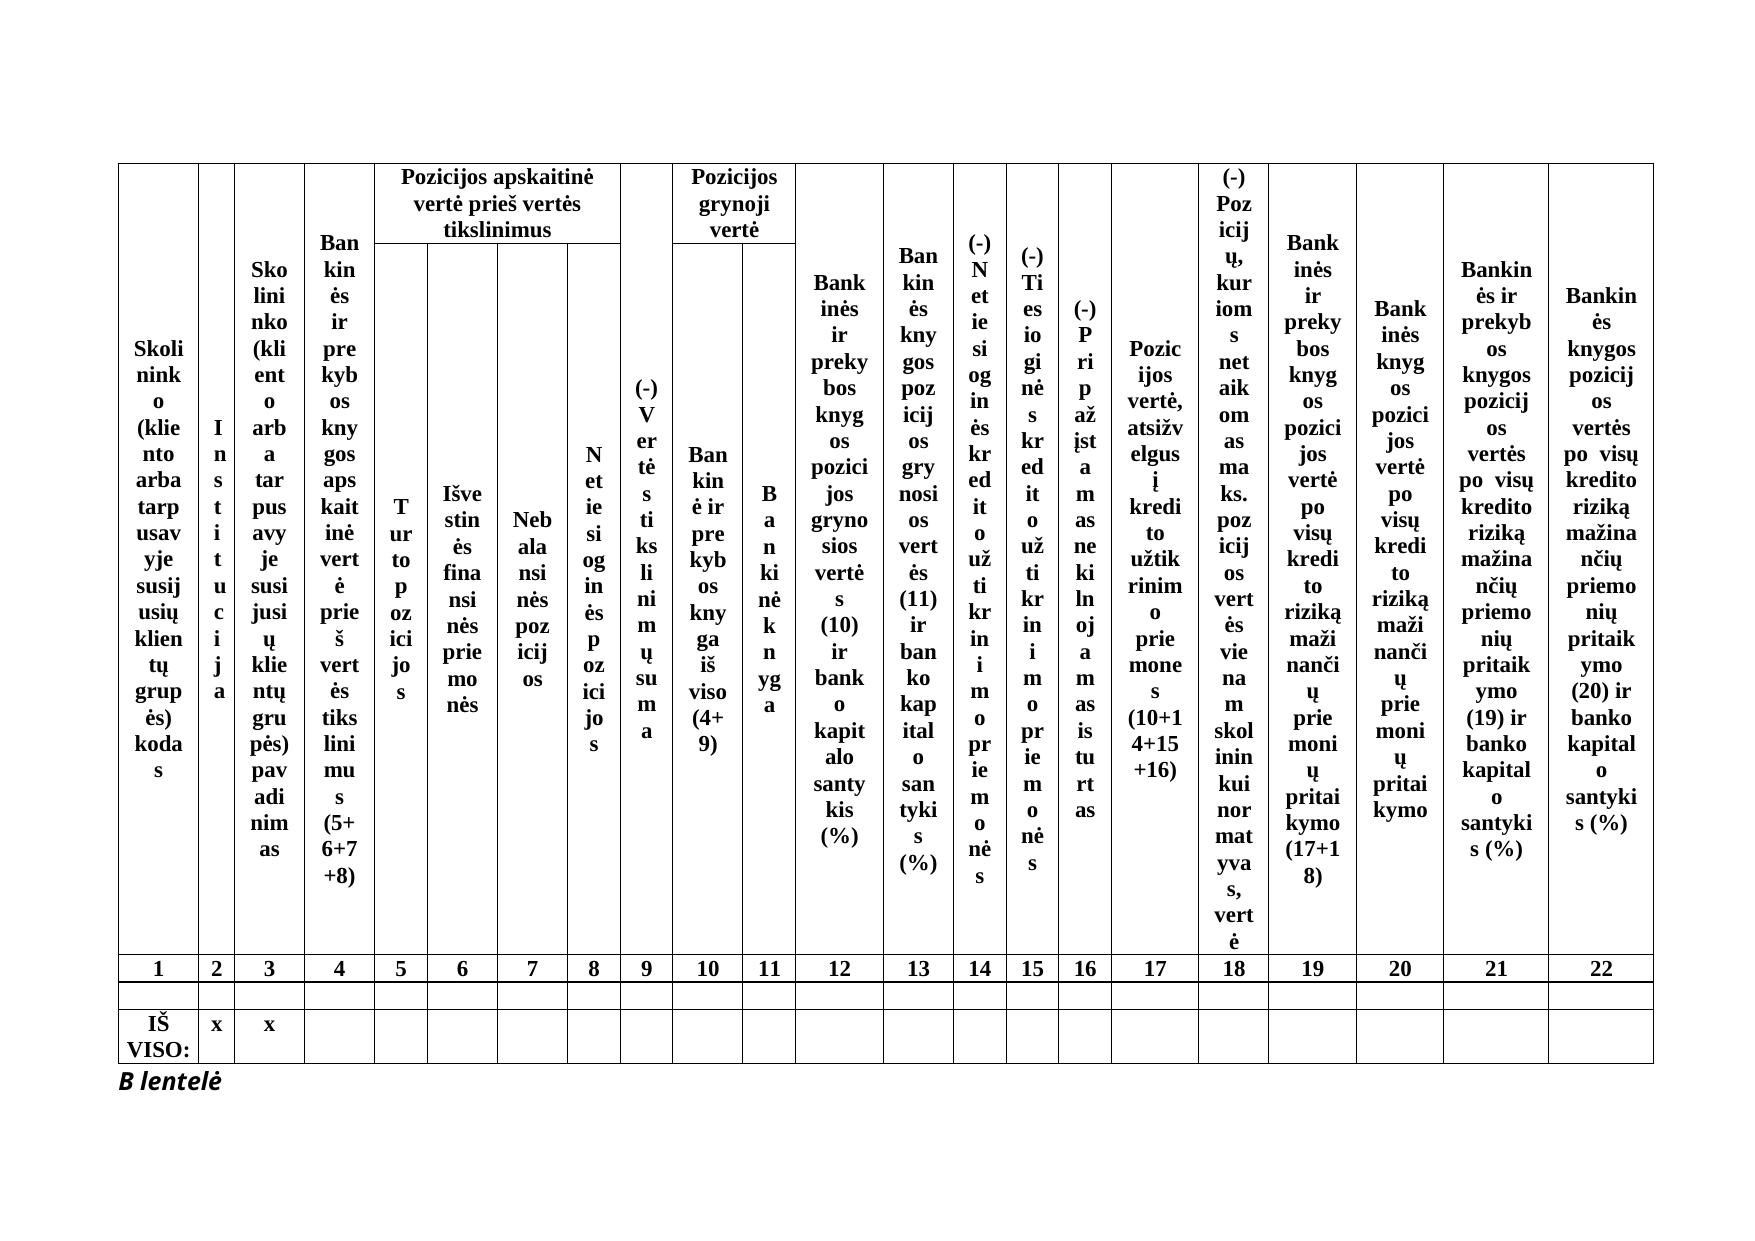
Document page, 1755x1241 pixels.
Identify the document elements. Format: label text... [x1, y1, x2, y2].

table_cell 22 [1549, 955, 1653, 981]
table_cell (-) Pripažįstamas nekilnojamasis turtas [1059, 164, 1111, 954]
table_cell 5 [375, 955, 427, 981]
table_cell [1549, 1010, 1653, 1063]
table_cell [743, 1010, 795, 1063]
table_cell Nebalansinės pozicijos [498, 244, 567, 954]
table_cell [673, 983, 742, 1009]
table_cell [954, 983, 1006, 1009]
table_cell [119, 983, 198, 1009]
table_cell 12 [796, 955, 883, 981]
table_cell 7 [498, 955, 567, 981]
table_cell Išvestinės finansinės priemonės [428, 244, 497, 954]
table_cell 14 [954, 955, 1006, 981]
table_cell [1112, 1010, 1198, 1063]
table_cell IŠ VISO: [119, 1010, 198, 1063]
table_cell Bankinės ir prekybos knygos pozicijos grynosios vertės (10) ir banko kapitalo santykis (%) [796, 164, 883, 954]
table_cell (-) Pozicijų, kurioms netaikomas maks. pozicijos vertės vienam skolininkui normatyvas, vertė [1199, 164, 1268, 954]
table_cell [1549, 983, 1653, 1009]
table_cell [884, 983, 953, 1009]
table_cell Bankinės ir prekybos knygos pozicijos vertė po visų kredito riziką mažinančių priemonių pritaikymo (17+18) [1269, 164, 1356, 954]
table_cell [1059, 983, 1111, 1009]
table_cell [1199, 983, 1268, 1009]
table_cell Bankinės knygos pozicijos grynosios vertės (11) ir banko kapitalo santykis (%) [884, 164, 953, 954]
table_cell x [235, 1010, 304, 1063]
table_cell Skolininko (kliento arba tarpusavyje susijusių klientų grupės) pavadinimas [235, 164, 304, 954]
table_cell Pozicijos vertė, atsižvelgus į kredito užtikrinimo priemones (10+14+15+16) [1112, 164, 1198, 954]
table_cell (-) Tiesioginės kredito užtikrinimo priemonės [1007, 164, 1058, 954]
table_cell (-) Netiesioginės kredito užtikrinimo priemonės [954, 164, 1006, 954]
table_cell 17 [1112, 955, 1198, 981]
table_cell Pozicijos apskaitinė vertė prieš vertės tikslinimus [375, 164, 620, 242]
table_cell [428, 1010, 497, 1063]
table_cell 8 [568, 955, 620, 981]
table_cell 9 [621, 955, 672, 981]
table_cell Pozicijos grynoji vertė [673, 164, 795, 242]
table_cell Bankinės knygos pozicijos vertė po visų kredito riziką mažinančių priemonių pritaikymo [1357, 164, 1443, 954]
table_cell Bankinė knyga [743, 244, 795, 954]
table_cell 10 [673, 955, 742, 981]
table_cell (-) Vertės tikslinimų suma [621, 164, 672, 954]
table_cell Bankinės knygos pozicijos vertės po visų kredito riziką mažinančių priemonių pritaikymo (20) ir banko kapitalo santykis (%) [1549, 164, 1653, 954]
table_cell 4 [305, 955, 374, 981]
table_cell Institucija [199, 164, 234, 954]
table_cell 13 [884, 955, 953, 981]
table_cell Turto pozicijos [375, 244, 427, 954]
table_cell Bankinės ir prekybos knygos apskaitinė vertė prieš vertės tikslinimus (5+6+7+8) [305, 164, 374, 954]
table_cell [1357, 983, 1443, 1009]
table_cell [305, 983, 374, 1009]
table_cell 20 [1357, 955, 1443, 981]
table_cell [428, 983, 497, 1009]
text B lentelė [118, 1064, 1636, 1098]
table_cell 19 [1269, 955, 1356, 981]
table_cell [621, 1010, 672, 1063]
table_cell [621, 983, 672, 1009]
table_cell [1444, 1010, 1548, 1063]
table_cell [884, 1010, 953, 1063]
table_cell 16 [1059, 955, 1111, 981]
table_cell 18 [1199, 955, 1268, 981]
table_cell 11 [743, 955, 795, 981]
table_cell [1007, 1010, 1058, 1063]
table_cell 21 [1444, 955, 1548, 981]
table_cell [954, 1010, 1006, 1063]
table_cell 6 [428, 955, 497, 981]
table_cell [1059, 1010, 1111, 1063]
table_cell [1444, 983, 1548, 1009]
table_cell [305, 1010, 374, 1063]
table_cell [1357, 1010, 1443, 1063]
table_cell [1269, 1010, 1356, 1063]
table_cell [1112, 983, 1198, 1009]
table_cell 15 [1007, 955, 1058, 981]
table_cell [498, 983, 567, 1009]
table_cell [1199, 1010, 1268, 1063]
table_cell [568, 1010, 620, 1063]
table_cell [796, 1010, 883, 1063]
table_cell [375, 1010, 427, 1063]
table_cell 1 [119, 955, 198, 981]
table_cell 2 [199, 955, 234, 981]
table_cell [796, 983, 883, 1009]
table_cell [199, 983, 234, 1009]
table_cell [568, 983, 620, 1009]
table_cell x [199, 1010, 234, 1063]
table_cell Bankinės ir prekybos knygos pozicijos vertės po visų kredito riziką mažinančių priemonių pritaikymo (19) ir banko kapitalo santykis (%) [1444, 164, 1548, 954]
table_cell [673, 1010, 742, 1063]
table_cell Skolininko (kliento arba tarpusavyje susijusių klientų grupės) kodas [119, 164, 198, 954]
table_cell [235, 983, 304, 1009]
table_cell 3 [235, 955, 304, 981]
table_cell [1007, 983, 1058, 1009]
table_cell [498, 1010, 567, 1063]
table_cell [375, 983, 427, 1009]
table_cell [743, 983, 795, 1009]
table_cell Netiesioginės pozicijos [568, 244, 620, 954]
table_cell Bankinė ir prekybos knyga iš viso (4+9) [673, 244, 742, 954]
table_cell [1269, 983, 1356, 1009]
